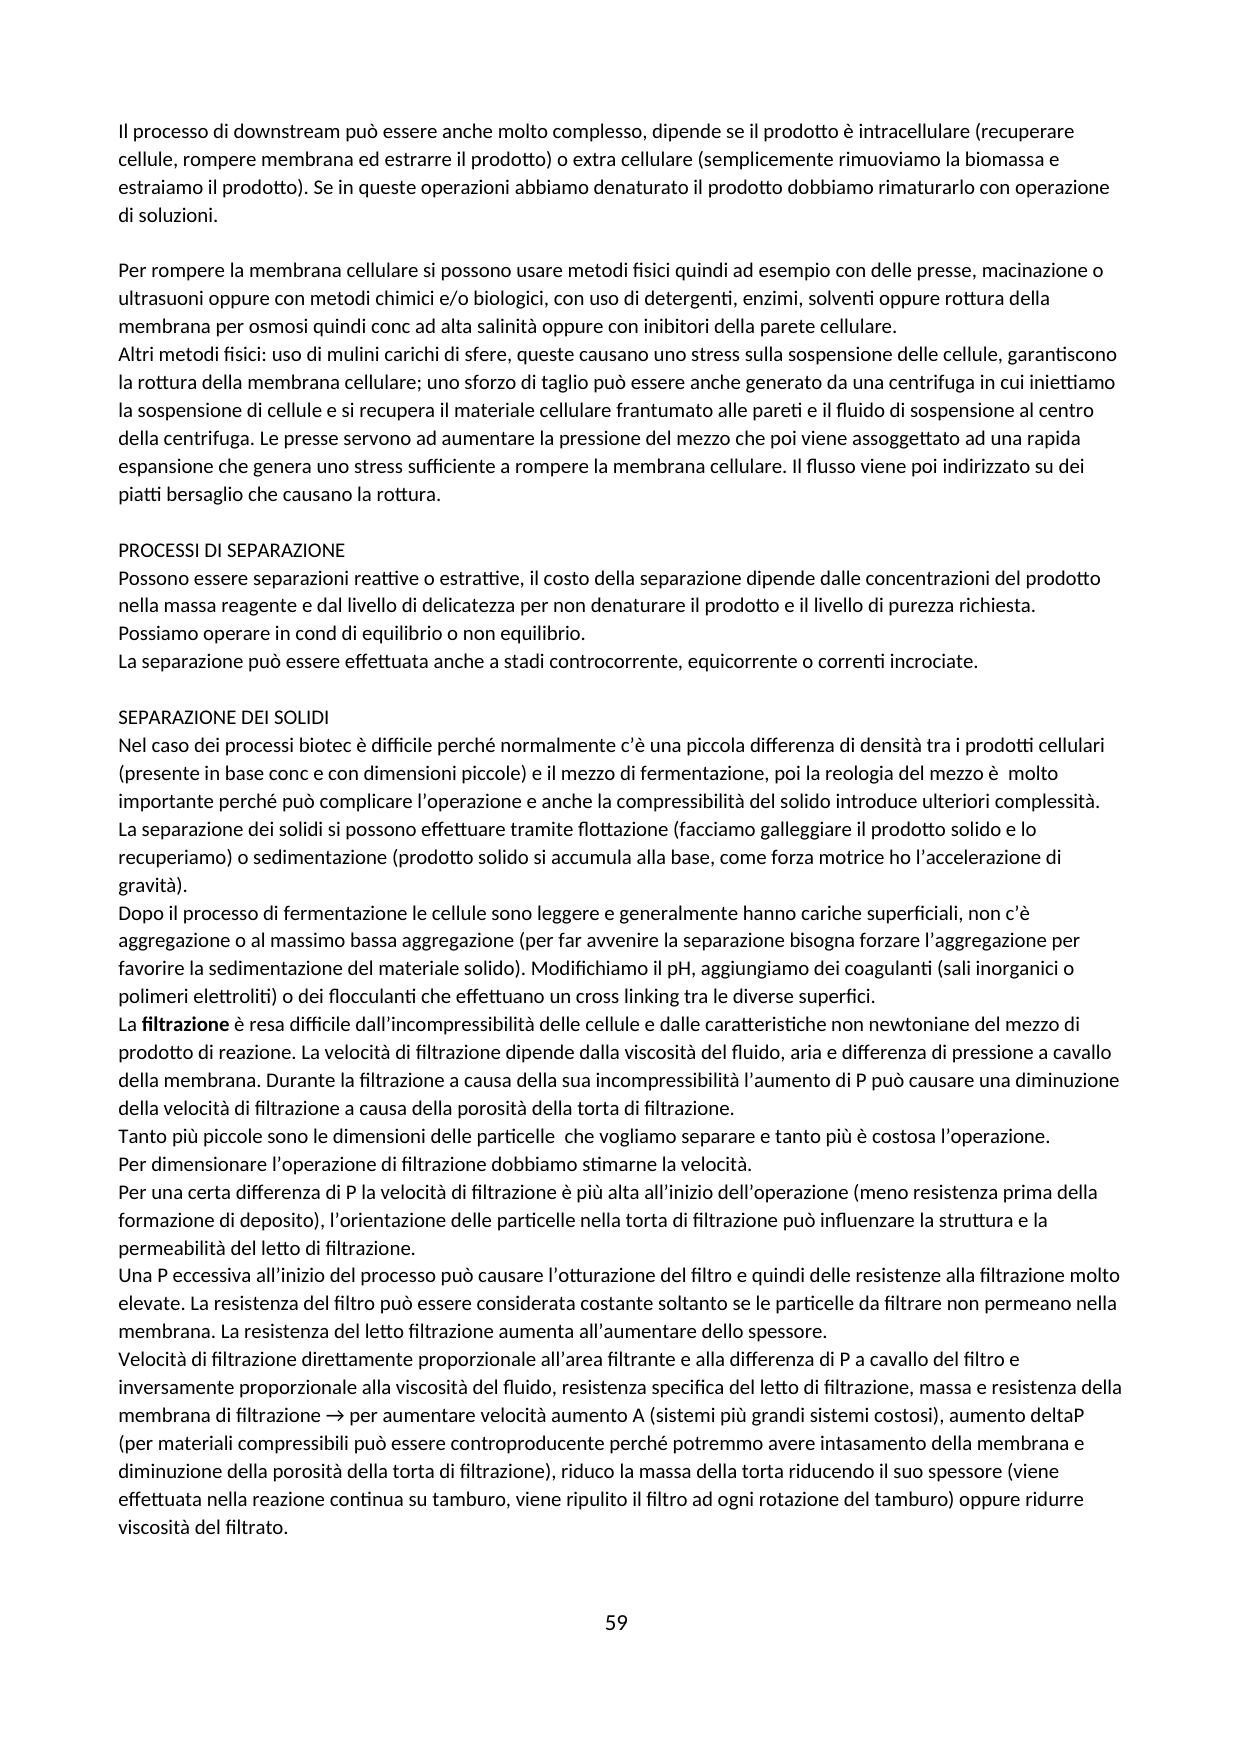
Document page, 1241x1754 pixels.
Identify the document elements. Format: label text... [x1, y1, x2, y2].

text Il processo di downstream può essere anche molto complesso, dipende se il prodotto è intracellulare (recuperare cellule, rompere membrana ed estrarre il prodotto) o extra cellulare (semplicemente rimuoviamo la biomassa e estraiamo il prodotto). Se in queste operazioni abbiamo denaturato il prodotto dobbiamo rimaturarlo con operazione di soluzioni. Per rompere la membrana cellulare si possono usare metodi fisici quindi ad esempio con delle presse, macinazione o ultrasuoni oppure con metodi chimici e/o biologici, con uso di detergenti, enzimi, solventi oppure rottura della membrana per osmosi quindi conc ad alta salinità oppure con inibitori della parete cellulare. Altri metodi fisici: uso di mulini carichi di sfere, queste causano uno stress sulla sospensione delle cellule, garantiscono la rottura della membrana cellulare; uno sforzo di taglio può essere anche generato da una centrifuga in cui iniettiamo la sospensione di cellule e si recupera il materiale cellulare frantumato alle pareti e il fluido di sospensione al centro della centrifuga. Le presse servono ad aumentare la pressione del mezzo che poi viene assoggettato ad una rapida espansione che genera uno stress sufficiente a rompere la membrana cellulare. Il flusso viene poi indirizzato su dei piatti bersaglio che causano la rottura. PROCESSI DI SEPARAZIONE Possono essere separazioni reattive o estrattive, il costo della separazione dipende dalle concentrazioni del prodotto nella massa reagente e dal livello di delicatezza per non denaturare il prodotto e il livello di purezza richiesta. Possiamo operare in cond di equilibrio o non equilibrio. La separazione può essere effettuata anche a stadi controcorrente, equicorrente o correnti incrociate. SEPARAZIONE DEI SOLIDI Nel caso dei processi biotec è difficile perché normalmente c’è una piccola differenza di densità tra i prodotti cellulari (presente in base conc e con dimensioni piccole) e il mezzo di fermentazione, poi la reologia del mezzo è molto importante perché può complicare l’operazione e anche la compressibilità del solido introduce ulteriori complessità. La separazione dei solidi si possono effettuare tramite flottazione (facciamo galleggiare il prodotto solido e lo recuperiamo) o sedimentazione (prodotto solido si accumula alla base, come forza motrice ho l’accelerazione di gravità). Dopo il processo di fermentazione le cellule sono leggere e generalmente hanno cariche superficiali, non c’è aggregazione o al massimo bassa aggregazione (per far avvenire la separazione bisogna forzare l’aggregazione per favorire la sedimentazione del materiale solido). Modifichiamo il pH, aggiungiamo dei coagulanti (sali inorganici o polimeri elettroliti) o dei flocculanti che effettuano un cross linking tra le diverse superfici. La filtrazione è resa difficile dall’incompressibilità delle cellule e dalle caratteristiche non newtoniane del mezzo di prodotto di reazione. La velocità di filtrazione dipende dalla viscosità del fluido, aria e differenza di pressione a cavallo della membrana. Durante la filtrazione a causa della sua incompressibilità l’aumento di P può causare una diminuzione della velocità di filtrazione a causa della porosità della torta di filtrazione. Tanto più piccole sono le dimensioni delle particelle che vogliamo separare e tanto più è costosa l’operazione. Per dimensionare l’operazione di filtrazione dobbiamo stimarne la velocità. Per una certa differenza di P la velocità di filtrazione è più alta all’inizio dell’operazione (meno resistenza prima della formazione di deposito), l’orientazione delle particelle nella torta di filtrazione può influenzare la struttura e la permeabilità del letto di filtrazione. Una P eccessiva all’inizio del processo può causare l’otturazione del filtro e quindi delle resistenze alla filtrazione molto elevate. La resistenza del filtro può essere considerata costante soltanto se le particelle da filtrare non permeano nella membrana. La resistenza del letto filtrazione aumenta all’aumentare dello spessore. Velocità di filtrazione direttamente proporzionale all’area filtrante e alla differenza di P a cavallo del filtro e inversamente proporzionale alla viscosità del fluido, resistenza specifica del letto di filtrazione, massa e resistenza della membrana di filtrazione → per aumentare velocità aumento A (sistemi più grandi sistemi costosi), aumento deltaP (per materiali compressibili può essere controproducente perché potremmo avere intasamento della membrana e diminuzione della porosità della torta di filtrazione), riduco la massa della torta riducendo il suo spessore (viene effettuata nella reazione continua su tamburo, viene ripulito il filtro ad ogni rotazione del tamburo) oppure ridurre viscosità del filtrato. [118, 118, 1124, 1567]
